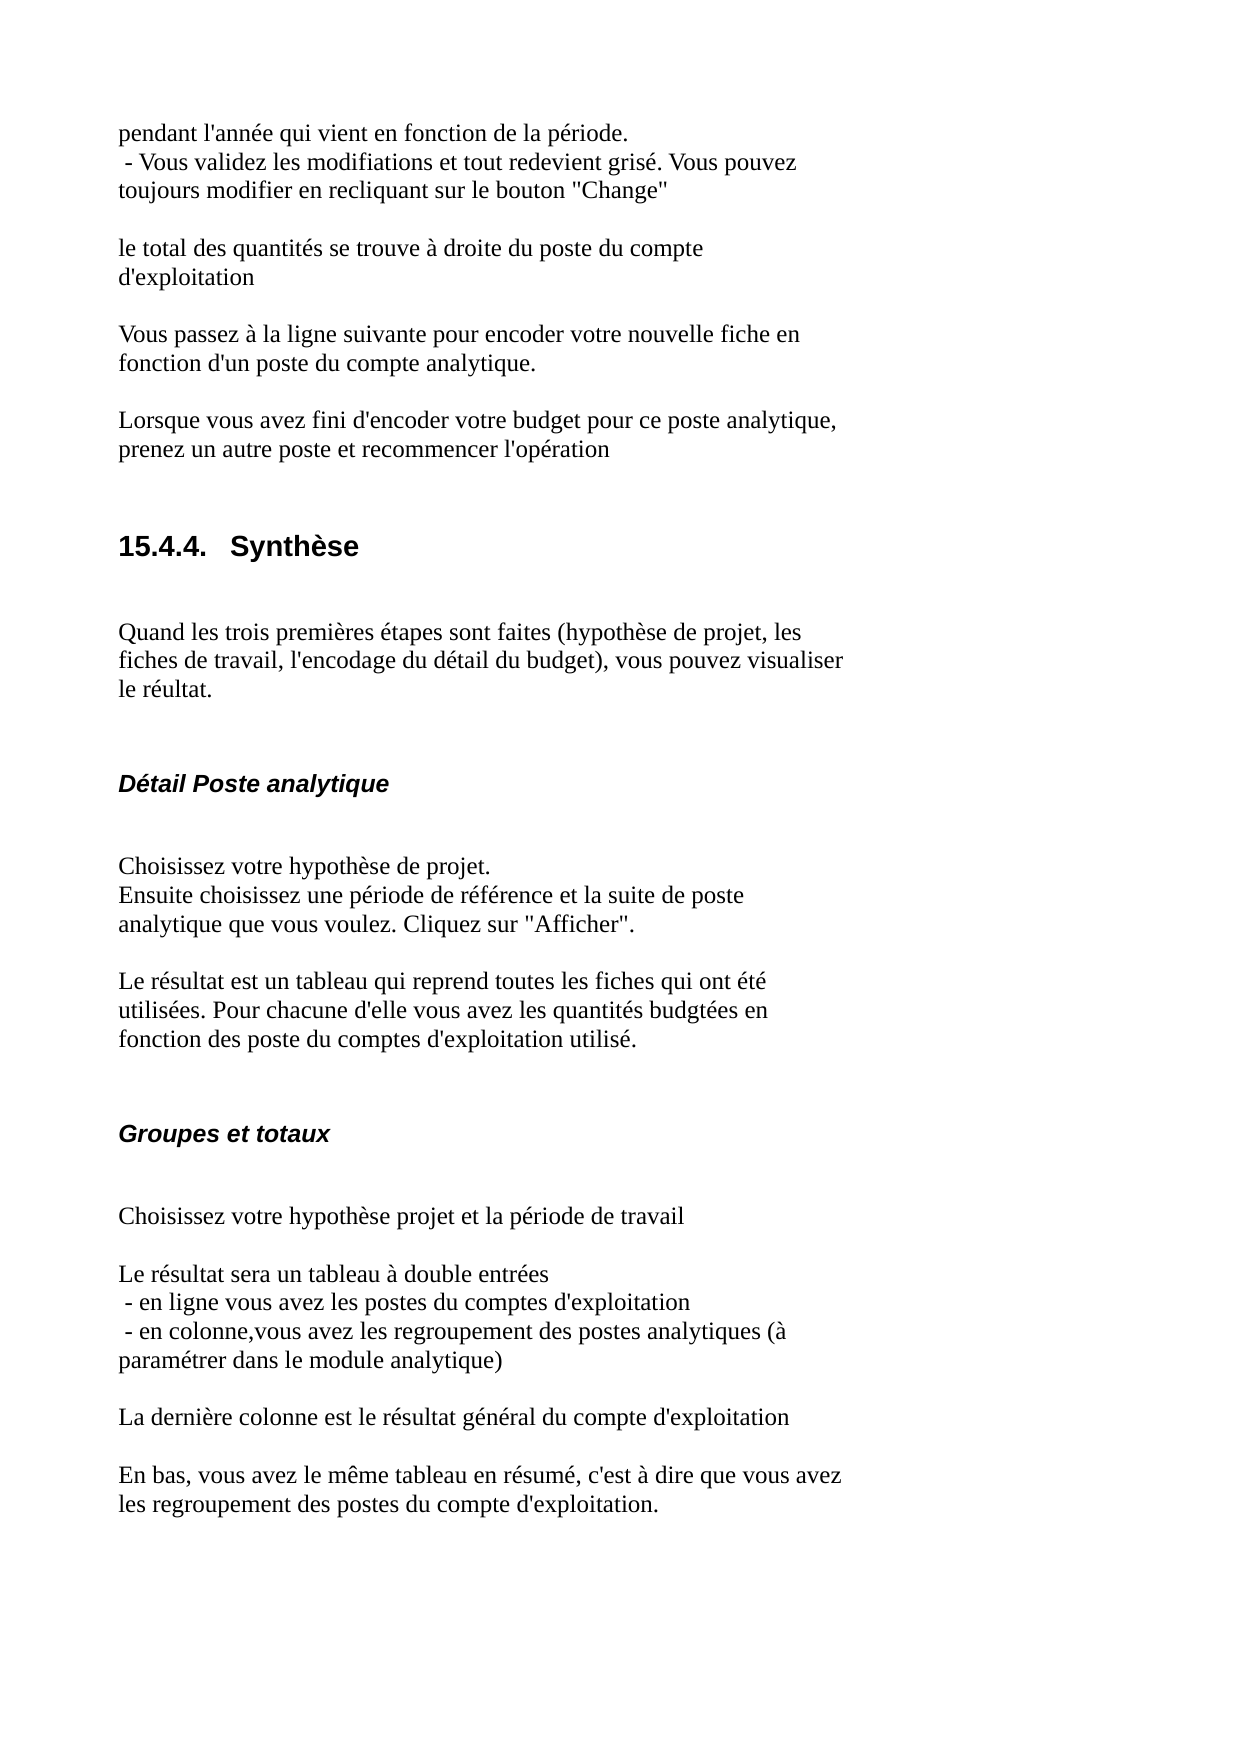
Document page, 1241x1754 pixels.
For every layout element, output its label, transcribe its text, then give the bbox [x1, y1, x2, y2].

subtitle Détail Poste analytique [118, 769, 1122, 798]
text pendant l'année qui vient en fonction de la période. - Vous validez les modifiations et tout redevient grisé. Vous pouvez toujours modifier en recliquant sur le bouton "Change" le total des quantités se trouve à droite du poste du compte d'exploitation Vous passez à la ligne suivante pour encoder votre nouvelle fiche en fonction d'un poste du compte analytique. Lorsque vous avez fini d'encoder votre budget pour ce poste analytique, prenez un autre poste et recommencer l'opération [118, 118, 1122, 492]
subtitle Groupes et totaux [118, 1119, 1122, 1147]
text Choisissez votre hypothèse de projet. Ensuite choisissez une période de référence et la suite de poste analytique que vous voulez. Cliquez sur "Afficher". Le résultat est un tableau qui reprend toutes les fiches qui ont été utilisées. Pour chacune d'elle vous avez les quantités budgtées en fonction des poste du comptes d'exploitation utilisé. [118, 851, 1122, 1081]
text Quand les trois premières étapes sont faites (hypothèse de projet, les fiches de travail, l'encodage du détail du budget), vous pouvez visualiser le réultat. [118, 617, 1122, 732]
subtitle Synthèse [118, 529, 1122, 563]
text Choisissez votre hypothèse projet et la période de travail Le résultat sera un tableau à double entrées - en ligne vous avez les postes du comptes d'exploitation - en colonne,vous avez les regroupement des postes analytiques (à paramétrer dans le module analytique) La dernière colonne est le résultat général du compte d'exploitation En bas, vous avez le même tableau en résumé, c'est à dire que vous avez les regroupement des postes du compte d'exploitation. [118, 1201, 1122, 1517]
